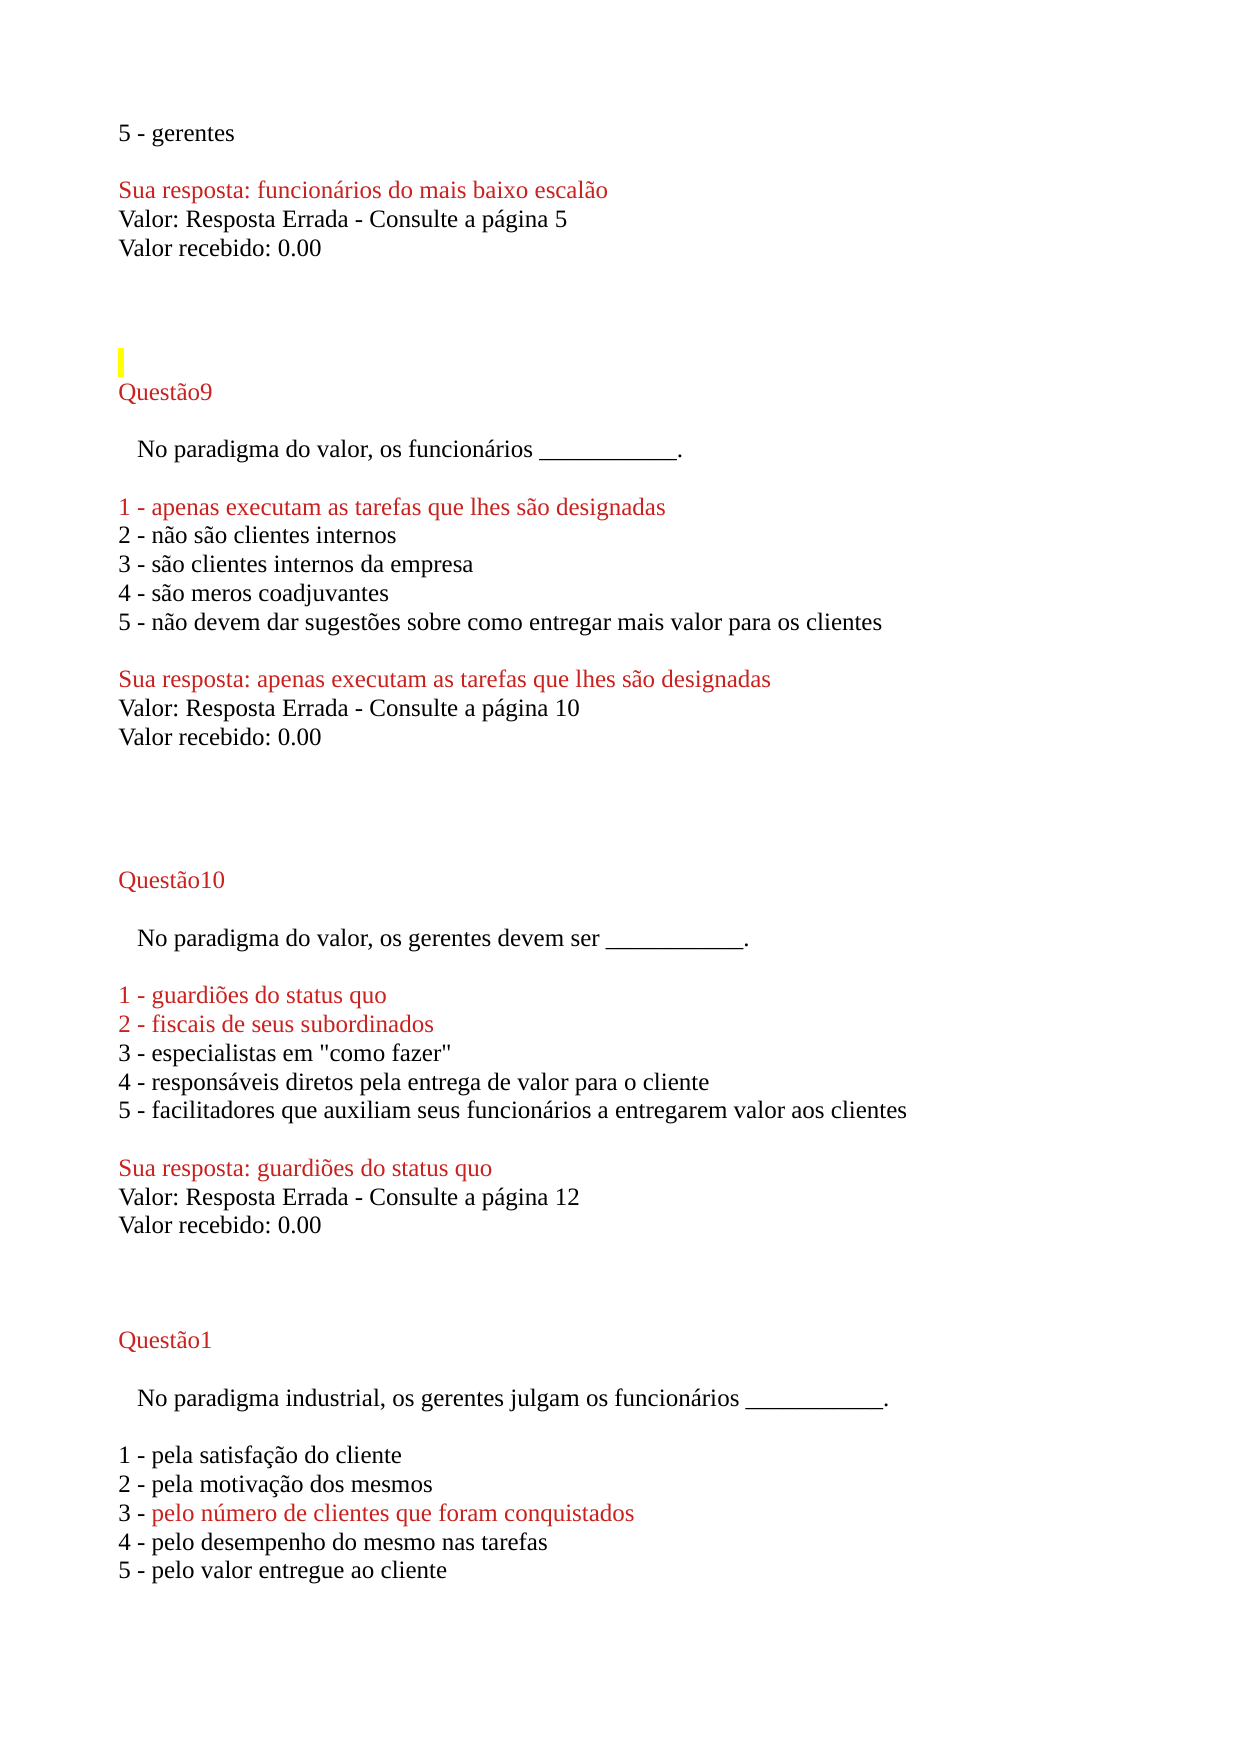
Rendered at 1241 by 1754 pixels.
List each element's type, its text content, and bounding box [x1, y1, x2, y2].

text 4 - responsáveis diretos pela entrega de valor para o cliente [118, 1067, 1122, 1096]
text 1 - pela satisfação do cliente [118, 1441, 1122, 1469]
text 3 - são clientes internos da empresa [118, 549, 1122, 578]
text No paradigma industrial, os gerentes julgam os funcionários ___________. [118, 1383, 1122, 1412]
text 4 - pelo desempenho do mesmo nas tarefas [118, 1527, 1122, 1556]
text 5 - pelo valor entregue ao cliente [118, 1556, 1122, 1584]
text Sua resposta: guardiões do status quo [118, 1153, 1122, 1182]
text Valor: Resposta Errada - Consulte a página 5 [118, 204, 1122, 233]
text Questão1 [118, 1326, 1122, 1354]
text 2 - fiscais de seus subordinados [118, 1009, 1122, 1038]
text Questão10 [118, 866, 1122, 894]
text 1 - guardiões do status quo [118, 981, 1122, 1009]
text Valor: Resposta Errada - Consulte a página 10 [118, 693, 1122, 722]
text Sua resposta: apenas executam as tarefas que lhes são designadas [118, 664, 1122, 693]
text 2 - não são clientes internos [118, 521, 1122, 549]
text Questão9 [118, 377, 1122, 406]
text 5 - facilitadores que auxiliam seus funcionários a entregarem valor aos clientes [118, 1096, 1122, 1124]
text No paradigma do valor, os funcionários ___________. [118, 434, 1122, 463]
text Sua resposta: funcionários do mais baixo escalão [118, 176, 1122, 204]
text 4 - são meros coadjuvantes [118, 578, 1122, 607]
text 1 - apenas executam as tarefas que lhes são designadas [118, 492, 1122, 521]
text 3 - pelo número de clientes que foram conquistados [118, 1498, 1122, 1527]
text No paradigma do valor, os gerentes devem ser ___________. [118, 923, 1122, 952]
text Valor recebido: 0.00 [118, 233, 1122, 262]
text 5 - gerentes [118, 118, 1122, 147]
text 5 - não devem dar sugestões sobre como entregar mais valor para os clientes [118, 607, 1122, 636]
text Valor recebido: 0.00 [118, 1211, 1122, 1239]
text 2 - pela motivação dos mesmos [118, 1469, 1122, 1498]
text Valor: Resposta Errada - Consulte a página 12 [118, 1182, 1122, 1211]
text Valor recebido: 0.00 [118, 722, 1122, 751]
text 3 - especialistas em "como fazer" [118, 1038, 1122, 1067]
